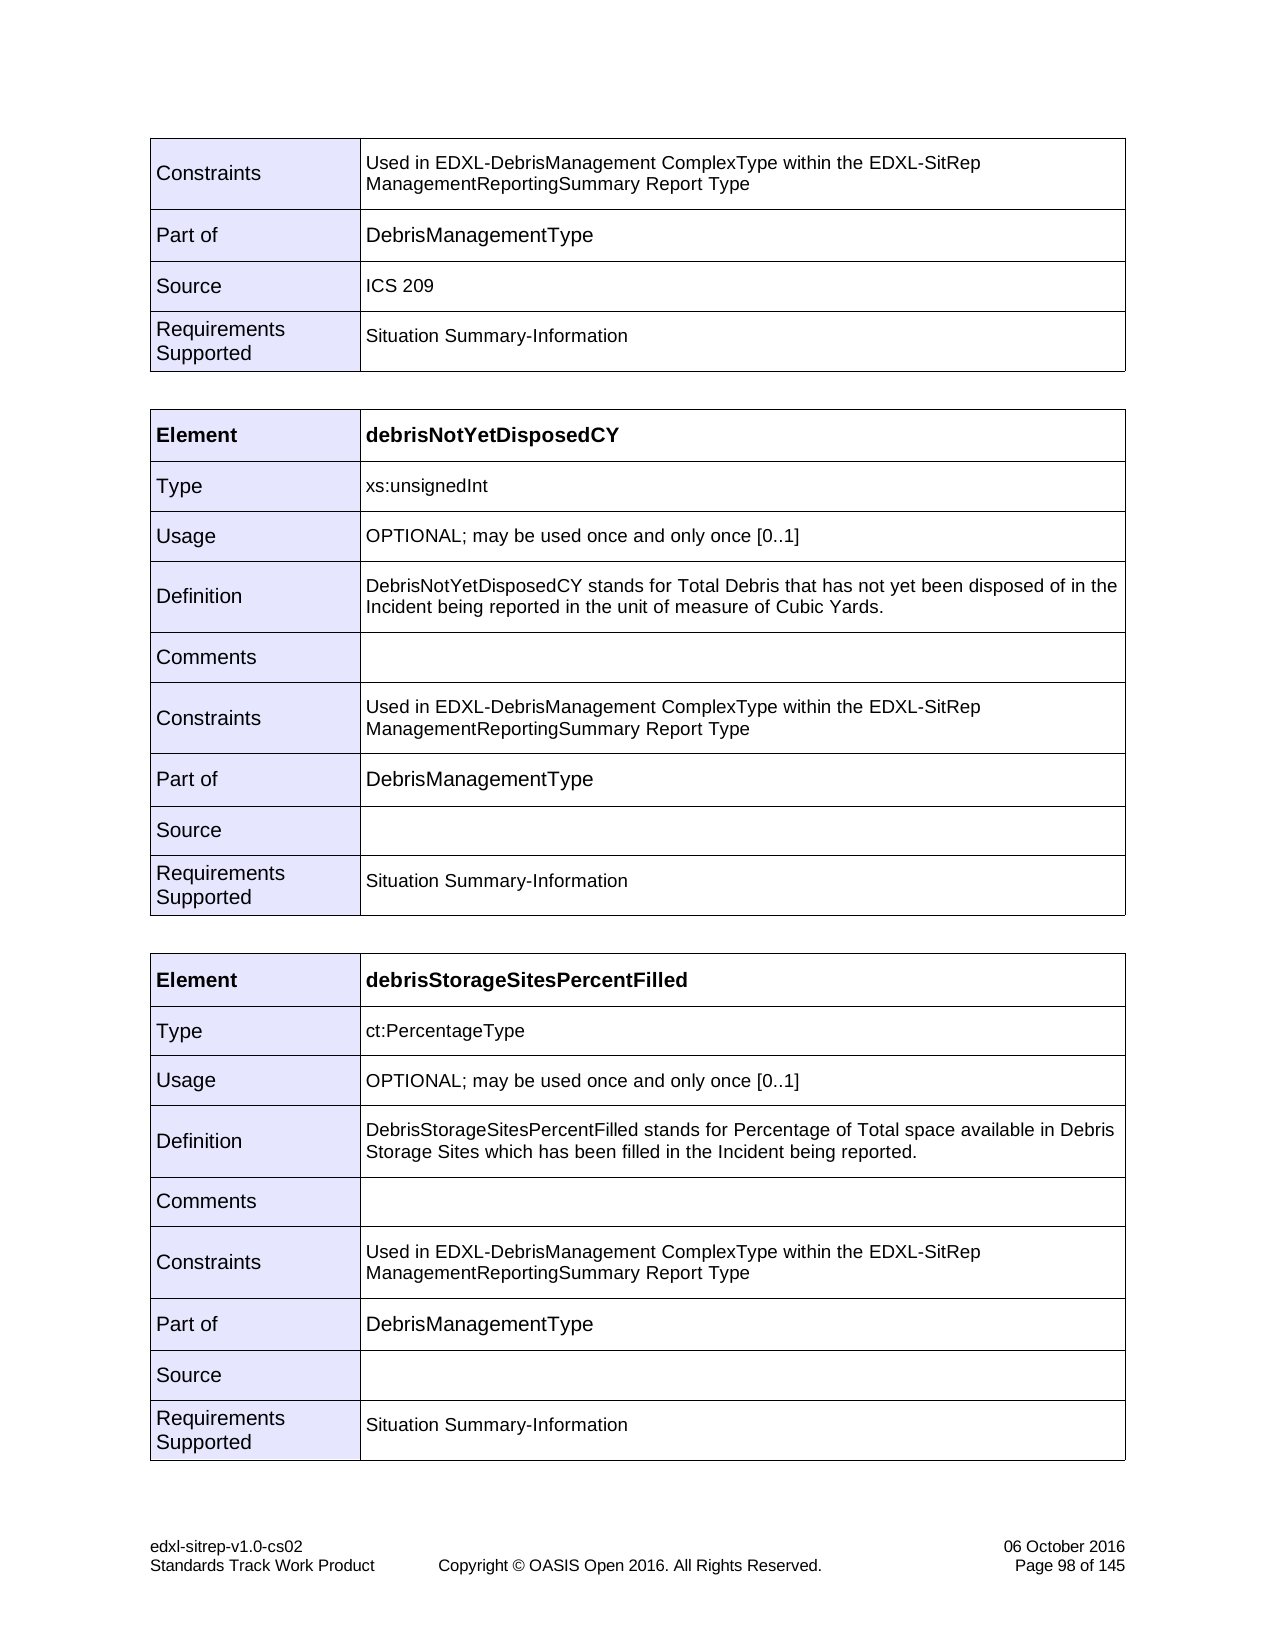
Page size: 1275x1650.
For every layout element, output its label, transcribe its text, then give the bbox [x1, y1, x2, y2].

table_cell Comments [151, 633, 360, 682]
table_cell Part of [151, 210, 360, 261]
table_header debrisNotYetDisposedCY [361, 410, 1125, 461]
table_cell Definition [151, 562, 360, 632]
table_header Element [151, 410, 360, 461]
table_cell Usage [151, 1056, 360, 1105]
table_cell [361, 633, 1125, 682]
table_cell Constraints [151, 683, 360, 753]
table_cell Source [151, 1351, 360, 1400]
table_cell ct:PercentageType [361, 1007, 1125, 1055]
table_cell [361, 807, 1125, 855]
table_cell OPTIONAL; may be used once and only once [0..1] [361, 512, 1125, 561]
table_cell Source [151, 262, 360, 311]
table_cell DebrisNotYetDisposedCY stands for Total Debris that has not yet been disposed of in the Incident being reported in the unit of measure of Cubic Yards. [361, 562, 1125, 632]
table_cell Requirements Supported [151, 312, 360, 371]
table_cell Situation Summary-Information [361, 312, 1125, 371]
table_cell Used in EDXL-DebrisManagement ComplexType within the EDXL-SitRep ManagementReportingSummary Report Type [361, 683, 1125, 753]
table_cell Part of [151, 1299, 360, 1350]
table_cell Requirements Supported [151, 856, 360, 915]
table_cell Constraints [151, 1227, 360, 1298]
table_cell DebrisManagementType [361, 210, 1125, 261]
table_cell Usage [151, 512, 360, 561]
table_cell [361, 1351, 1125, 1400]
table_cell Source [151, 807, 360, 855]
table_cell Used in EDXL-DebrisManagement ComplexType within the EDXL-SitRep ManagementReportingSummary Report Type [361, 1227, 1125, 1298]
table_cell Part of [151, 754, 360, 806]
table_cell Definition [151, 1106, 360, 1177]
table_header debrisStorageSitesPercentFilled [361, 954, 1125, 1006]
table_cell Comments [151, 1178, 360, 1226]
table_cell Situation Summary-Information [361, 856, 1125, 915]
table_cell OPTIONAL; may be used once and only once [0..1] [361, 1056, 1125, 1105]
table_cell Requirements Supported [151, 1401, 360, 1459]
table_cell ICS 209 [361, 262, 1125, 311]
table_header Element [151, 954, 360, 1006]
table_cell xs:unsignedInt [361, 462, 1125, 511]
table_cell DebrisStorageSitesPercentFilled stands for Percentage of Total space available in Debris Storage Sites which has been filled in the Incident being reported. [361, 1106, 1125, 1177]
table_cell Type [151, 1007, 360, 1055]
table_cell DebrisManagementType [361, 1299, 1125, 1350]
table_cell [361, 1178, 1125, 1226]
table_cell Constraints [151, 139, 360, 209]
table_cell Type [151, 462, 360, 511]
table_cell Situation Summary-Information [361, 1401, 1125, 1459]
table_cell DebrisManagementType [361, 754, 1125, 806]
table_cell Used in EDXL-DebrisManagement ComplexType within the EDXL-SitRep ManagementReportingSummary Report Type [361, 139, 1125, 209]
